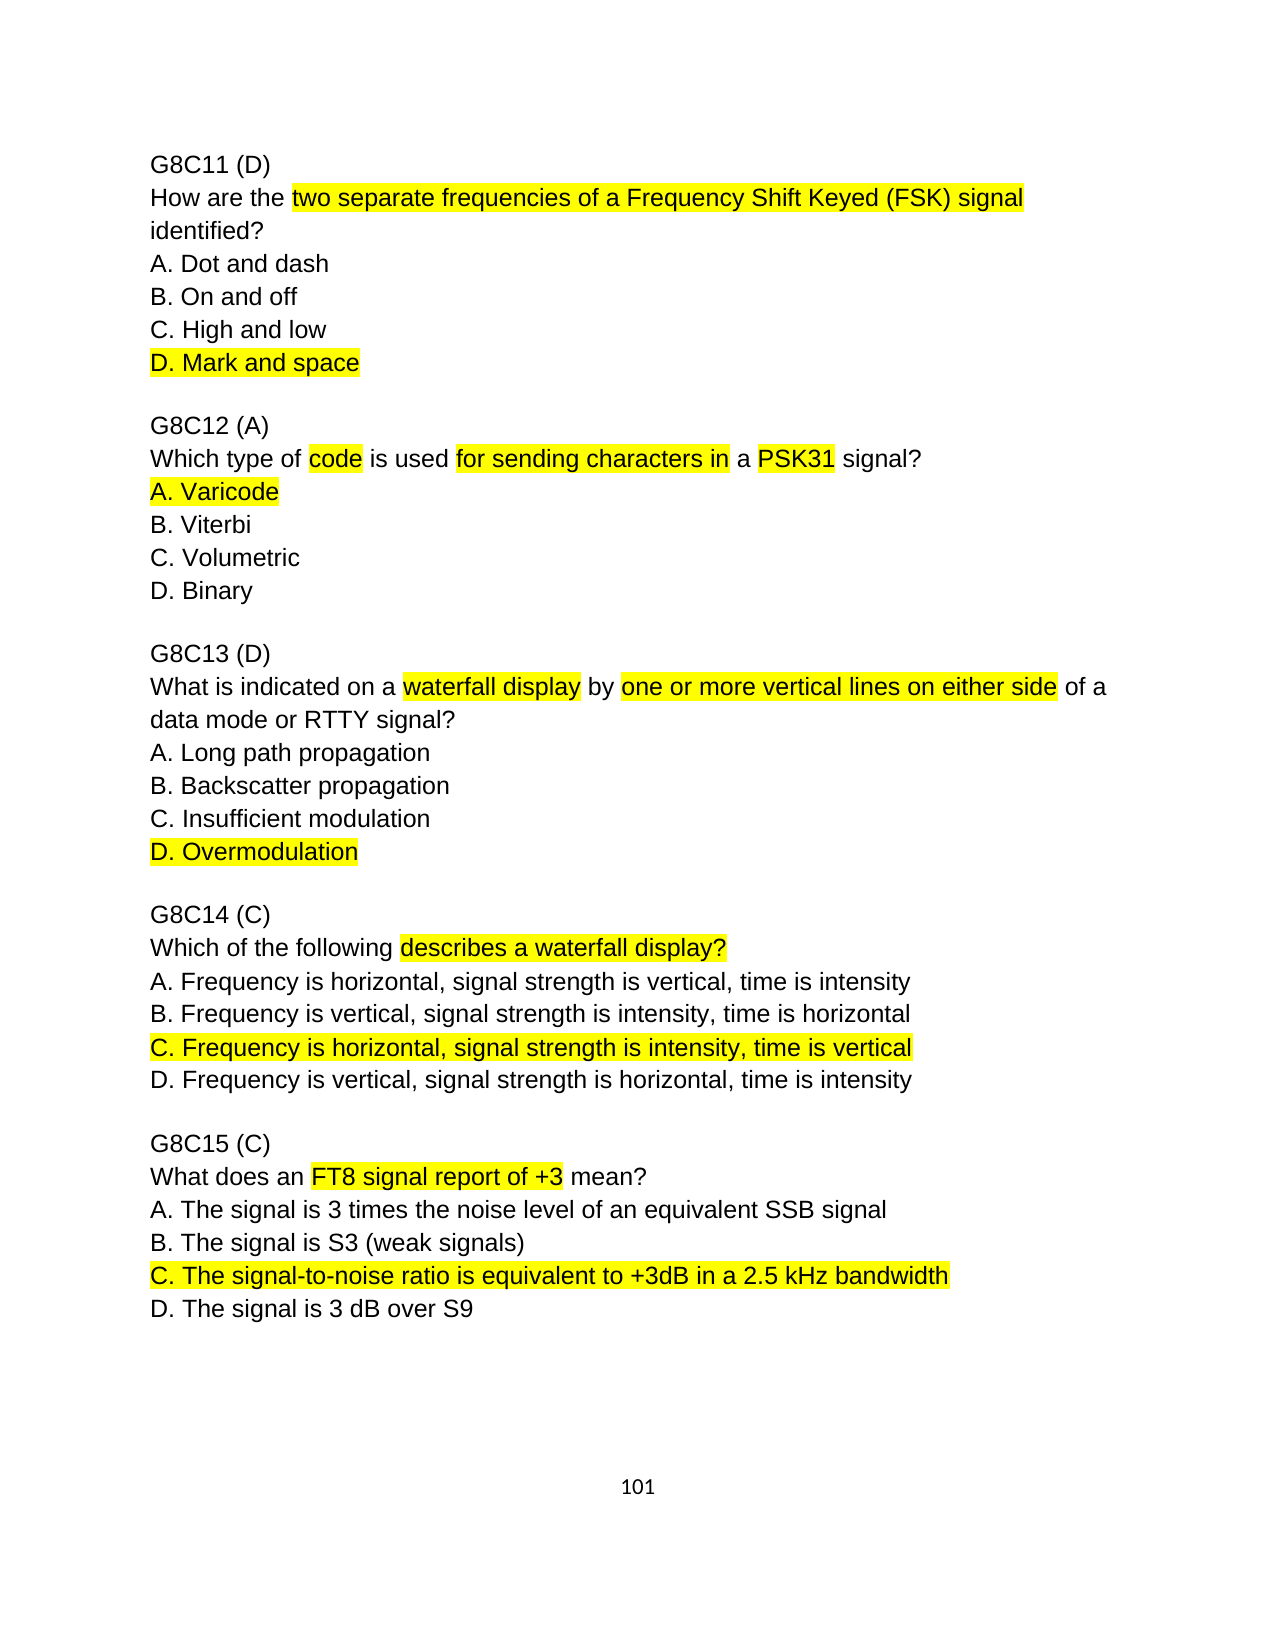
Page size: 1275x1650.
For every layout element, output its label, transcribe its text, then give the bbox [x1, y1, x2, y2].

text G8C14 (C) Which of the following describes a waterfall display? A. Frequency is horizontal, signal strength is vertical, time is intensity B. Frequency is vertical, signal strength is intensity, time is horizontal C. Frequency is horizontal, signal strength is intensity, time is vertical D. Frequency is vertical, signal strength is horizontal, time is intensity [150, 900, 1125, 1094]
text G8C11 (D) How are the two separate frequencies of a Frequency Shift Keyed (FSK) signal identified? A. Dot and dash B. On and off C. High and low D. Mark and space [150, 150, 1125, 377]
text G8C15 (C) What does an FT8 signal report of +3 mean? A. The signal is 3 times the noise level of an equivalent SSB signal B. The signal is S3 (weak signals) C. The signal-to-noise ratio is equivalent to +3dB in a 2.5 kHz bandwidth D. The signal is 3 dB over S9 [150, 1128, 1125, 1322]
text G8C13 (D) What is indicated on a waterfall display by one or more vertical lines on either side of a data mode or RTTY signal? A. Long path propagation B. Backscatter propagation C. Insufficient modulation D. Overmodulation [150, 639, 1125, 866]
text G8C12 (A) Which type of code is used for sending characters in a PSK31 signal? A. Varicode B. Viterbi C. Volumetric D. Binary [150, 411, 1125, 605]
